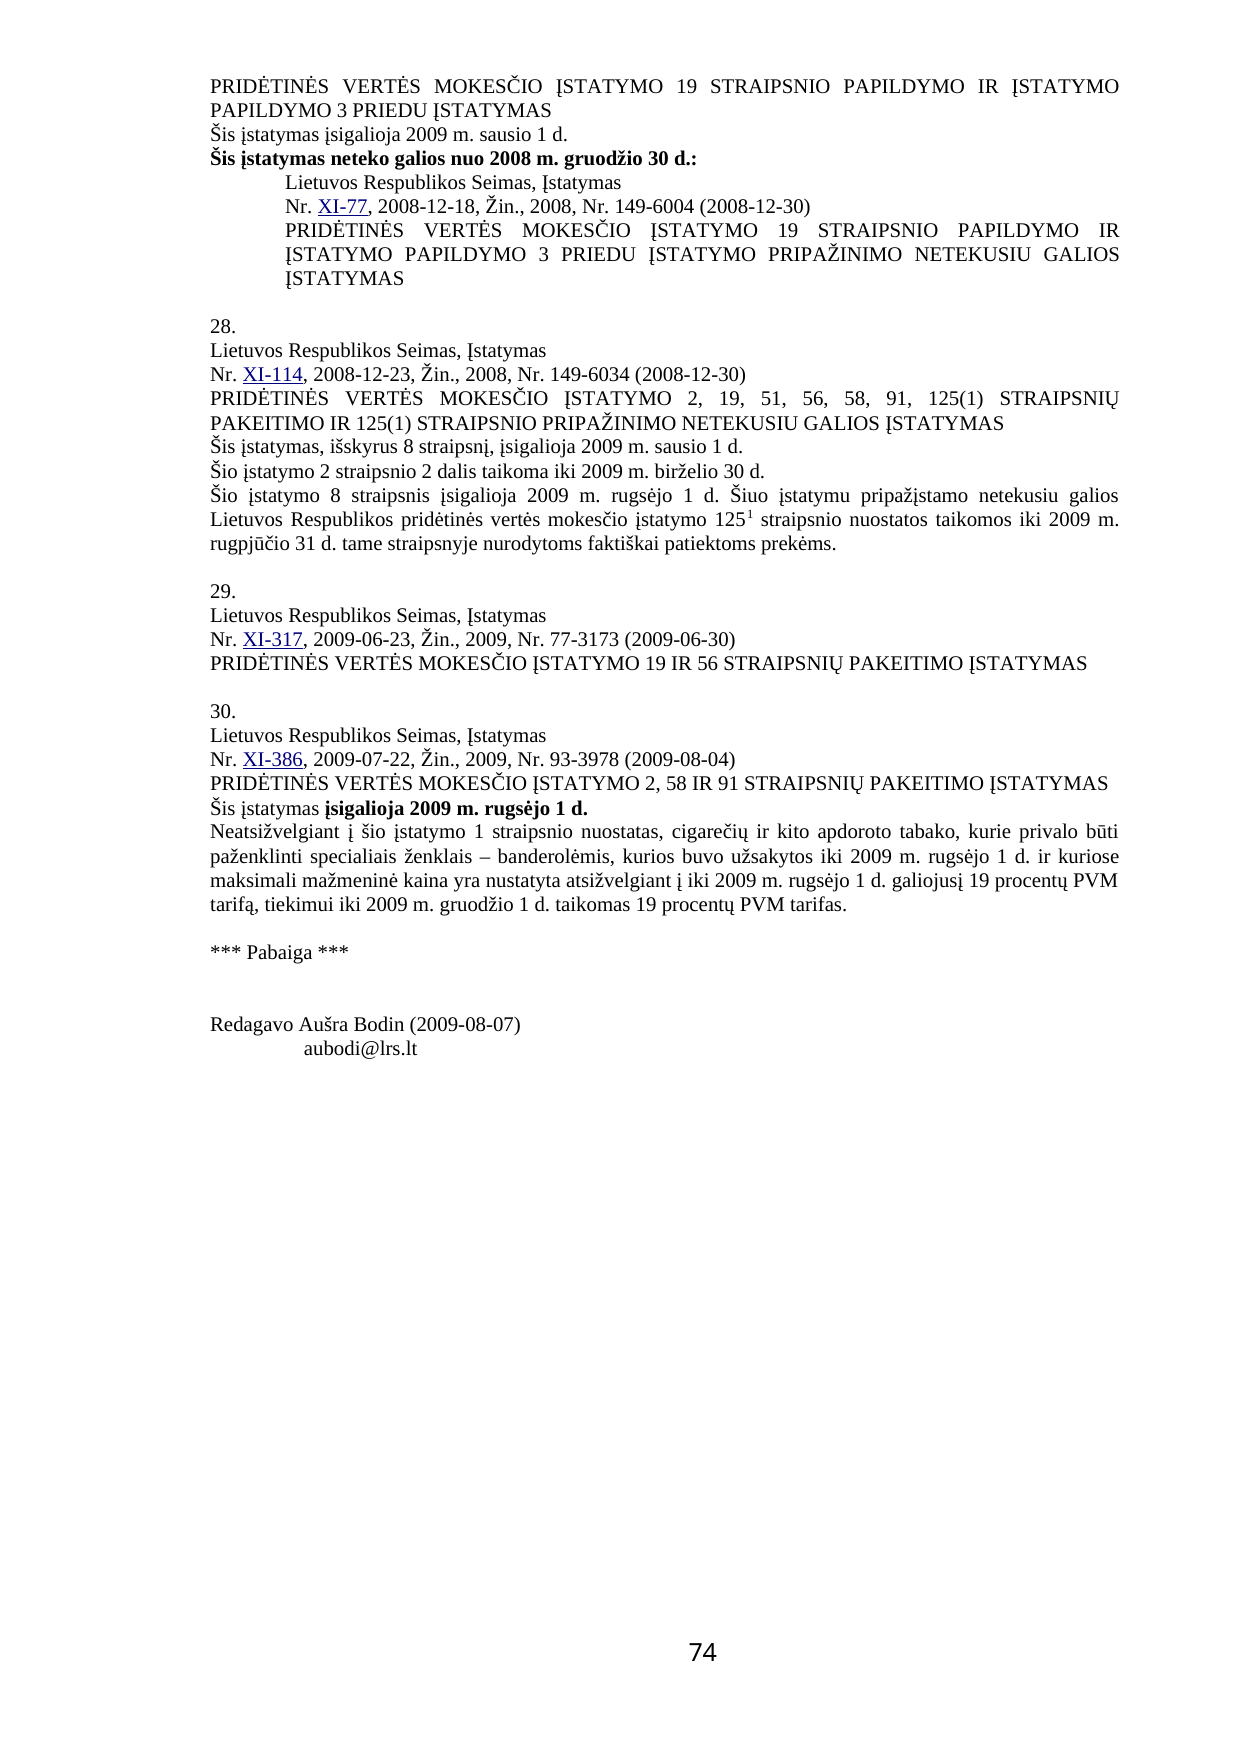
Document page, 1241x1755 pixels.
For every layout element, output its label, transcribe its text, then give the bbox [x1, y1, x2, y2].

text PRIDĖTINĖS VERTĖS MOKESČIO ĮSTATYMO 19 STRAIPSNIO PAPILDYMO IR ĮSTATYMO PAPILDYMO 3 PRIEDU ĮSTATYMO PRIPAŽINIMO NETEKUSIU GALIOS ĮSTATYMAS [285, 218, 1120, 290]
text Šis įstatymas neteko galios nuo 2008 m. gruodžio 30 d.: [210, 146, 1120, 170]
text Neatsižvelgiant į šio įstatymo 1 straipsnio nuostatas, cigarečių ir kito apdoroto tabako, kurie privalo būti paženklinti specialiais ženklais – banderolėmis, kurios buvo užsakytos iki 2009 m. rugsėjo 1 d. ir kuriose maksimali mažmeninė kaina yra nustatyta atsižvelgiant į iki 2009 m. rugsėjo 1 d. galiojusį 19 procentų PVM tarifą, tiekimui iki 2009 m. gruodžio 1 d. taikomas 19 procentų PVM tarifas. [210, 819, 1120, 916]
text PRIDĖTINĖS VERTĖS MOKESČIO ĮSTATYMO 2, 19, 51, 56, 58, 91, 125(1) STRAIPSNIŲ PAKEITIMO IR 125(1) STRAIPSNIO PRIPAŽINIMO NETEKUSIU GALIOS ĮSTATYMAS [210, 386, 1120, 434]
text Šis įstatymas, išskyrus 8 straipsnį, įsigalioja 2009 m. sausio 1 d. [210, 434, 1120, 458]
text PRIDĖTINĖS VERTĖS MOKESČIO ĮSTATYMO 19 IR 56 STRAIPSNIŲ PAKEITIMO ĮSTATYMAS [210, 651, 1120, 675]
text Lietuvos Respublikos Seimas, Įstatymas [210, 338, 1120, 362]
text Šio įstatymo 8 straipsnis įsigalioja 2009 m. rugsėjo 1 d. Šiuo įstatymu pripažįstamo netekusiu galios Lietuvos Respublikos pridėtinės vertės mokesčio įstatymo 1251 straipsnio nuostatos taikomos iki 2009 m. rugpjūčio 31 d. tame straipsnyje nurodytoms faktiškai patiektoms prekėms. [210, 483, 1120, 555]
text Lietuvos Respublikos Seimas, Įstatymas [210, 603, 1120, 627]
text Šio įstatymo 2 straipsnio 2 dalis taikoma iki 2009 m. birželio 30 d. [210, 458, 1120, 483]
text Šis įstatymas įsigalioja 2009 m. rugsėjo 1 d. [210, 795, 1120, 819]
text Nr. XI-114, 2008-12-23, Žin., 2008, Nr. 149-6034 (2008-12-30) [210, 362, 1120, 386]
text Nr. XI-317, 2009-06-23, Žin., 2009, Nr. 77-3173 (2009-06-30) [210, 627, 1120, 651]
text PRIDĖTINĖS VERTĖS MOKESČIO ĮSTATYMO 2, 58 IR 91 STRAIPSNIŲ PAKEITIMO ĮSTATYMAS [210, 771, 1120, 795]
text Lietuvos Respublikos Seimas, Įstatymas [210, 170, 1120, 194]
text Lietuvos Respublikos Seimas, Įstatymas [210, 723, 1120, 747]
text 29. [210, 579, 1120, 603]
text Nr. XI-77, 2008-12-18, Žin., 2008, Nr. 149-6004 (2008-12-30) [210, 194, 1120, 218]
text Redagavo Aušra Bodin (2009-08-07) [210, 1012, 1120, 1036]
text 30. [210, 699, 1120, 723]
text aubodi@lrs.lt [210, 1036, 1120, 1060]
text PRIDĖTINĖS VERTĖS MOKESČIO ĮSTATYMO 19 STRAIPSNIO PAPILDYMO IR ĮSTATYMO PAPILDYMO 3 PRIEDU ĮSTATYMAS [210, 73, 1120, 122]
text 28. [210, 314, 1120, 338]
text Šis įstatymas įsigalioja 2009 m. sausio 1 d. [210, 122, 1120, 146]
text *** Pabaiga *** [210, 940, 1120, 964]
text Nr. XI-386, 2009-07-22, Žin., 2009, Nr. 93-3978 (2009-08-04) [210, 747, 1120, 771]
